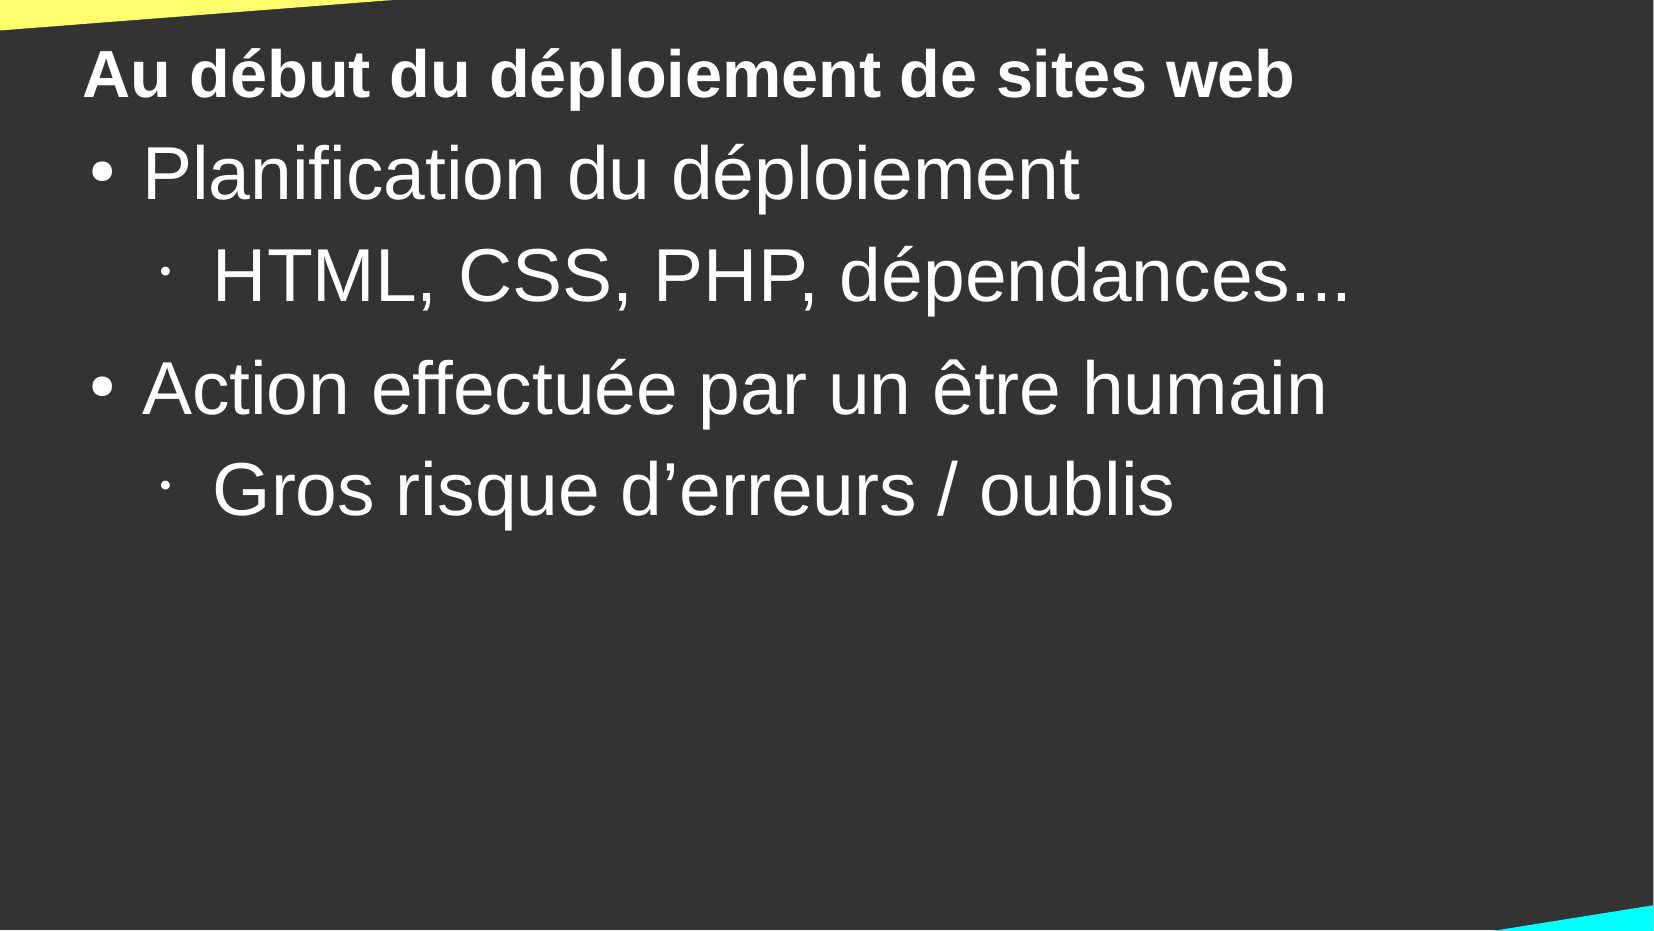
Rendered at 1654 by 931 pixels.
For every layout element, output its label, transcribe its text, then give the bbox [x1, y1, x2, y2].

text_box [1492, 905, 1654, 931]
text_box [0, 0, 393, 31]
list Planification du déploiement HTML, CSS, PHP, dépendances... Action effectuée par un être humain Gros risque d’erreurs / oublis [71, 131, 1550, 811]
title Au début du déploiement de sites web [82, 37, 1382, 113]
